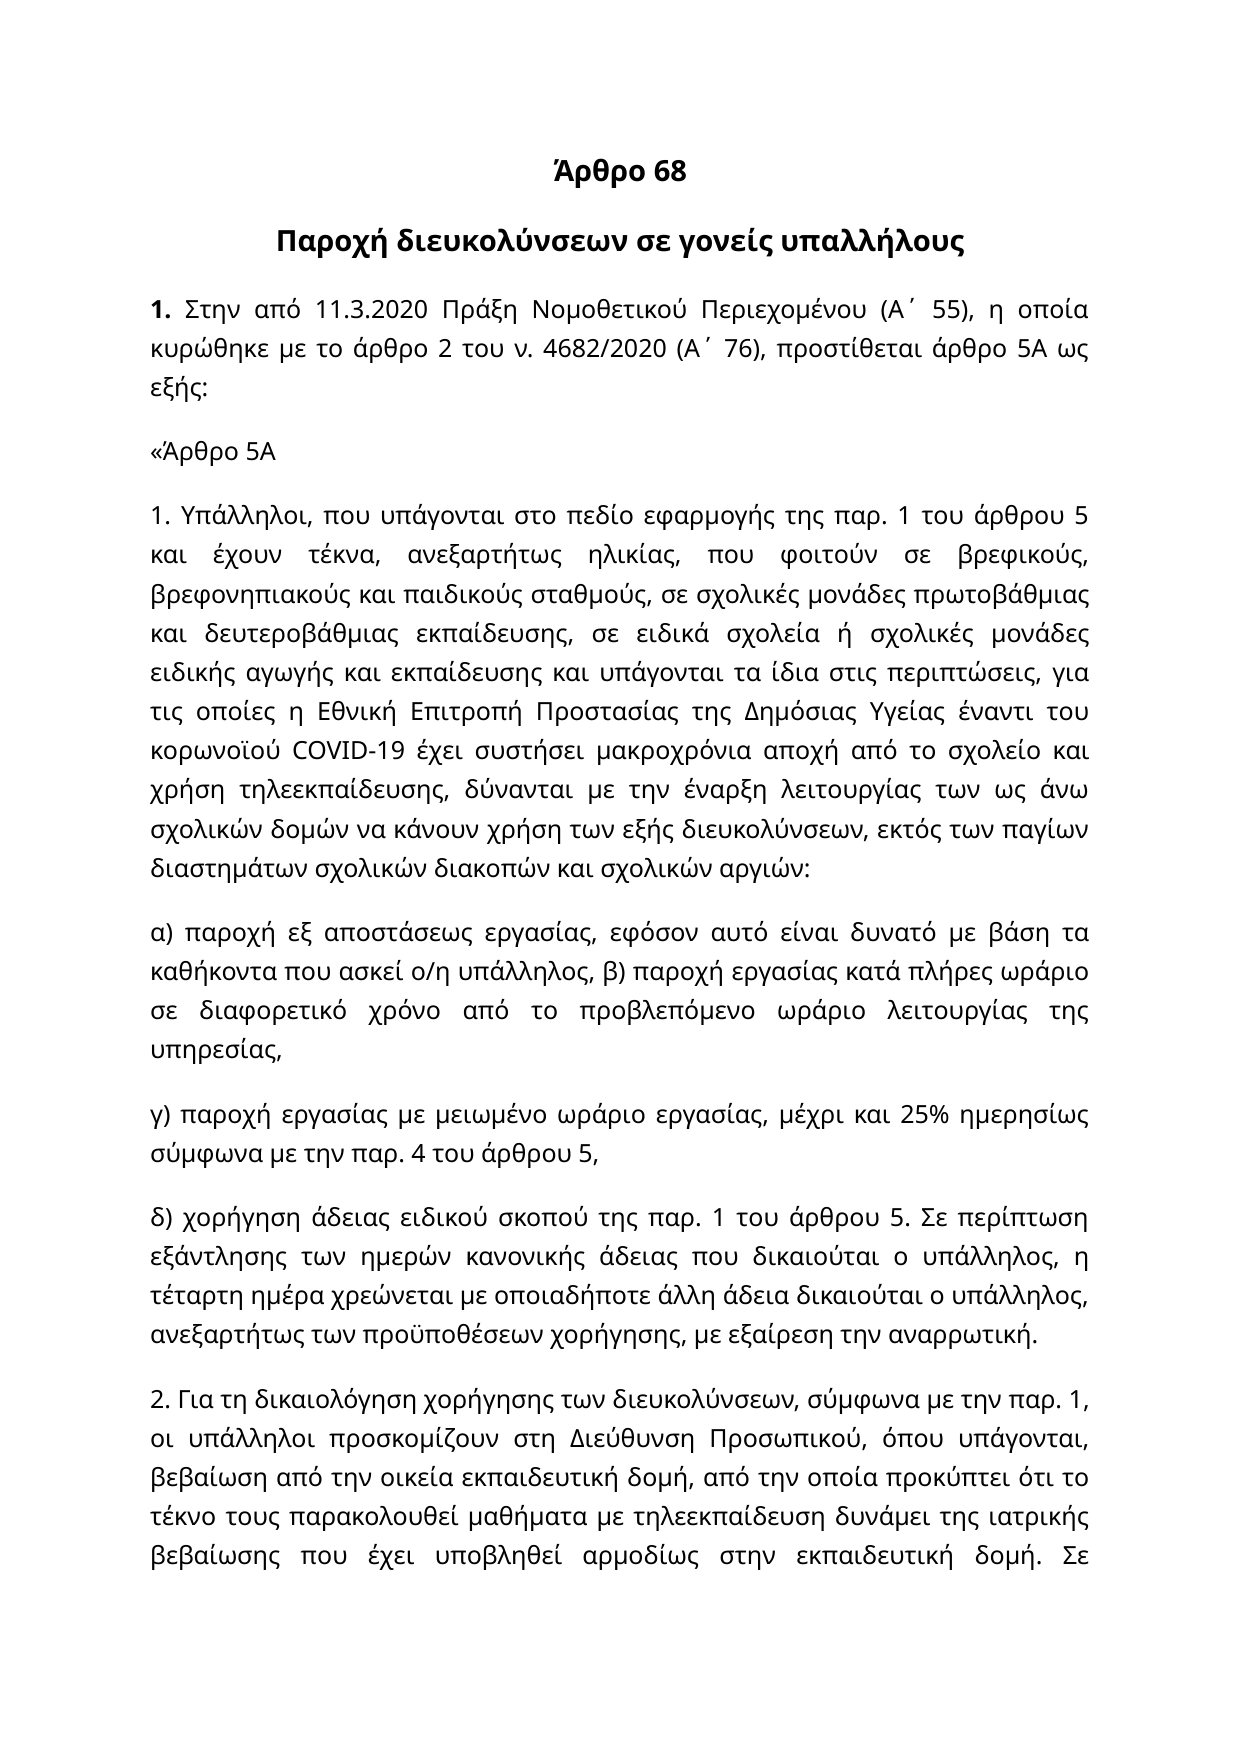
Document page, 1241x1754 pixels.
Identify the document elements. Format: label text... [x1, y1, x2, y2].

subtitle Παροχή διευκολύνσεων σε γονείς υπαλλήλους [150, 221, 1090, 260]
text «Άρθρο 5Α [150, 434, 1090, 468]
subtitle Άρθρο 68 [150, 150, 1090, 190]
text 2. Για τη δικαιολόγηση χορήγησης των διευκολύνσεων, σύμφωνα με την παρ. 1, οι υπάλληλοι προσκομίζουν στη Διεύθυνση Προσωπικού, όπου υπάγονται, βεβαίωση από την οικεία εκπαιδευτική δομή, από την οποία προκύπτει ότι το τέκνο τους παρακολουθεί μαθήματα με τηλεεκπαίδευση δυνάμει της ιατρικής βεβαίωσης που έχει υποβληθεί αρμοδίως στην εκπαιδευτική δομή. Σε [150, 1381, 1090, 1572]
text α) παροχή εξ αποστάσεως εργασίας, εφόσον αυτό είναι δυνατό με βάση τα καθήκοντα που ασκεί ο/η υπάλληλος, β) παροχή εργασίας κατά πλήρες ωράριο σε διαφορετικό χρόνο από το προβλεπόμενο ωράριο λειτουργίας της υπηρεσίας, [150, 914, 1090, 1066]
text γ) παροχή εργασίας με μειωμένο ωράριο εργασίας, μέχρι και 25% ημερησίως σύμφωνα με την παρ. 4 του άρθρου 5, [150, 1096, 1090, 1169]
text δ) χορήγηση άδειας ειδικού σκοπού της παρ. 1 του άρθρου 5. Σε περίπτωση εξάντλησης των ημερών κανονικής άδειας που δικαιούται ο υπάλληλος, η τέταρτη ημέρα χρεώνεται με οποιαδήποτε άλλη άδεια δικαιούται ο υπάλληλος, ανεξαρτήτως των προϋποθέσεων χορήγησης, με εξαίρεση την αναρρωτική. [150, 1199, 1090, 1351]
text 1. Στην από 11.3.2020 Πράξη Νομοθετικού Περιεχομένου (Α΄ 55), η οποία κυρώθηκε με το άρθρο 2 του ν. 4682/2020 (Α΄ 76), προστίθεται άρθρο 5Α ως εξής: [150, 291, 1090, 404]
text 1. Υπάλληλοι, που υπάγονται στο πεδίο εφαρμογής της παρ. 1 του άρθρου 5 και έχουν τέκνα, ανεξαρτήτως ηλικίας, που φοιτούν σε βρεφικούς, βρεφονηπιακούς και παιδικούς σταθμούς, σε σχολικές μονάδες πρωτοβάθμιας και δευτεροβάθμιας εκπαίδευσης, σε ειδικά σχολεία ή σχολικές μονάδες ειδικής αγωγής και εκπαίδευσης και υπάγονται τα ίδια στις περιπτώσεις, για τις οποίες η Εθνική Επιτροπή Προστασίας της Δημόσιας Υγείας έναντι του κορωνοϊού COVID-19 έχει συστήσει μακροχρόνια αποχή από το σχολείο και χρήση τηλεεκπαίδευσης, δύνανται με την έναρξη λειτουργίας των ως άνω σχολικών δομών να κάνουν χρήση των εξής διευκολύνσεων, εκτός των παγίων διαστημάτων σχολικών διακοπών και σχολικών αργιών: [150, 498, 1090, 884]
